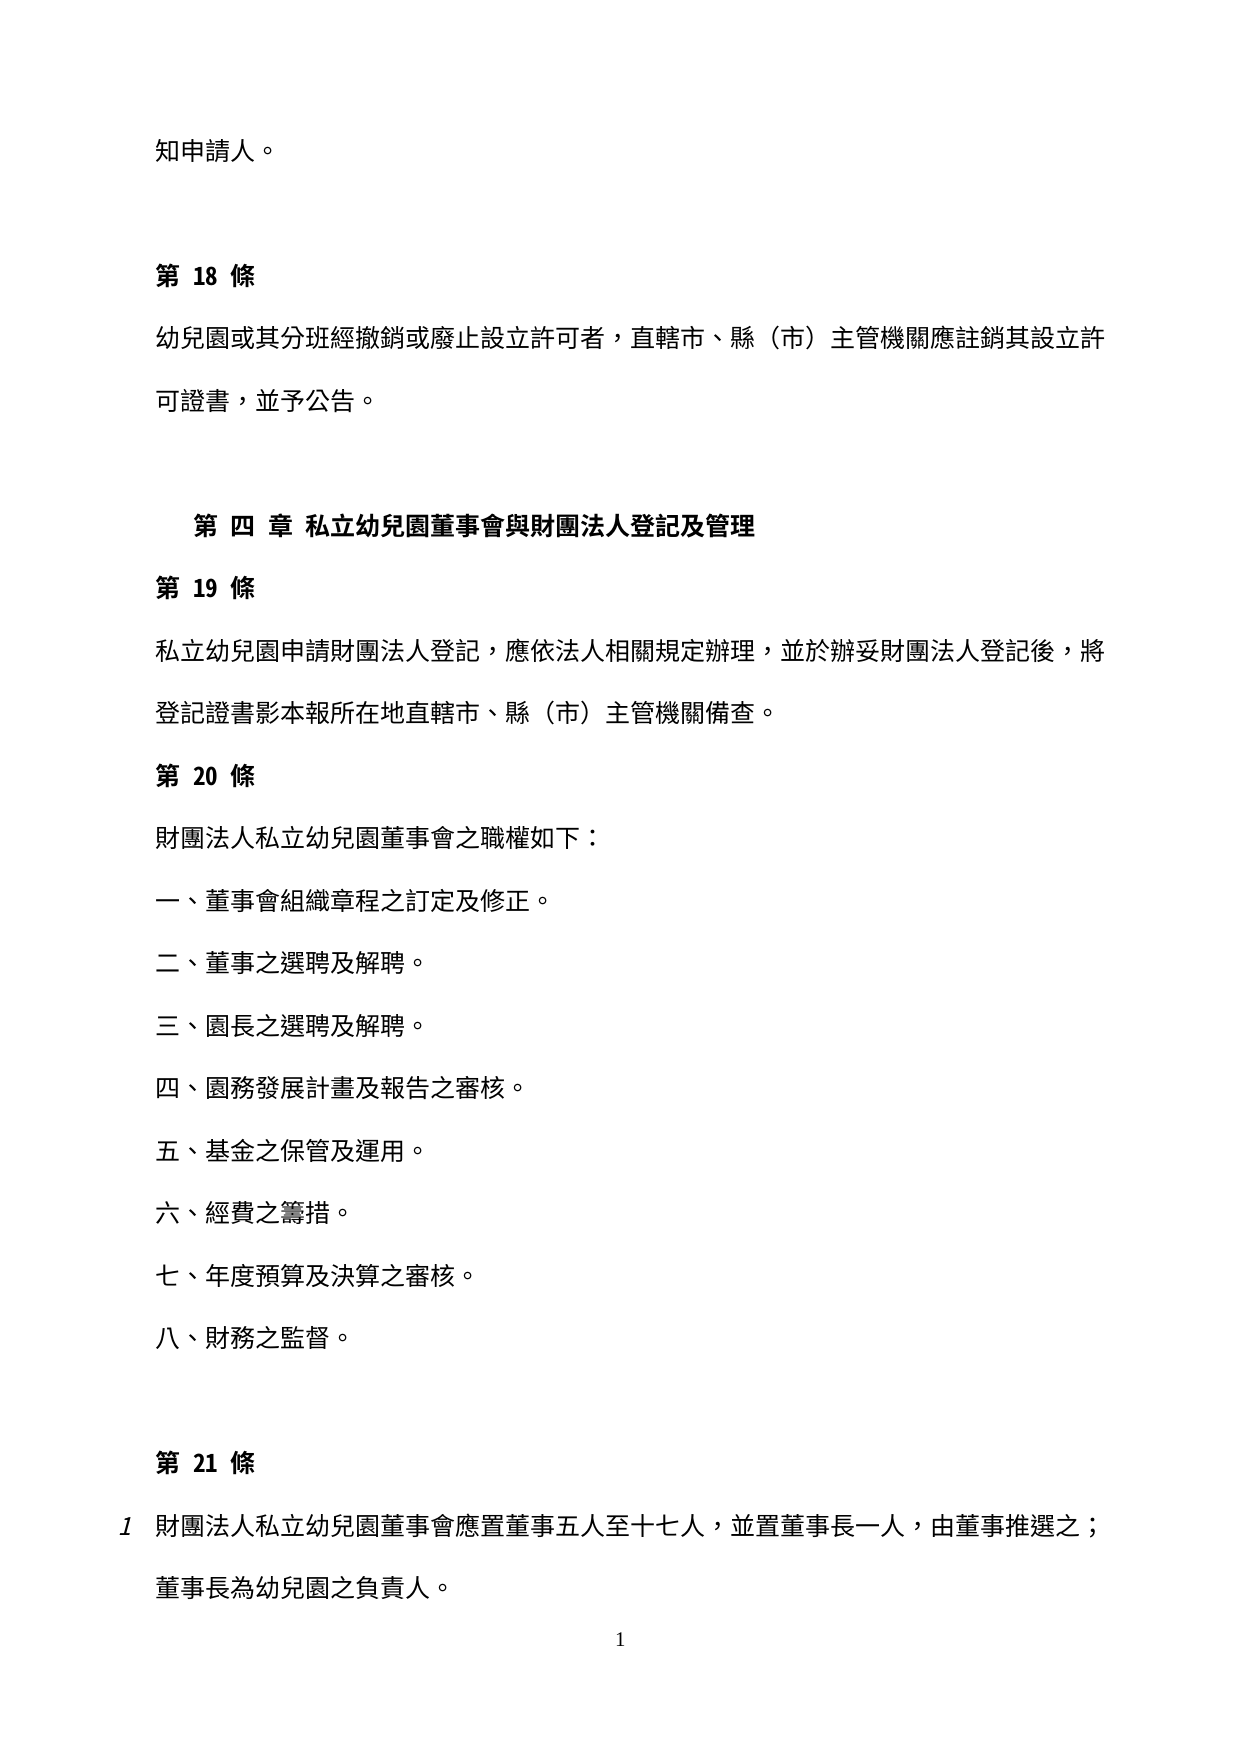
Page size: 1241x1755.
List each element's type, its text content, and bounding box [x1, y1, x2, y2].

text 第 20 條 [156, 733, 1122, 795]
text 五、基金之保管及運用。 [156, 1108, 1122, 1170]
text 第 21 條 [156, 1420, 1122, 1483]
text 財團法人私立幼兒園董事會之職權如下： [156, 795, 1122, 858]
text 四、園務發展計畫及報告之審核。 [156, 1045, 1122, 1108]
text 二、董事之選聘及解聘。 [156, 920, 1122, 983]
text 六、經費之籌措。 [156, 1170, 1122, 1233]
text 1 財團法人私立幼兒園董事會應置董事五人至十七人，並置董事長一人，由董事推選之；董事長為幼兒園之負責人。 [118, 1483, 1122, 1608]
text 一、董事會組織章程之訂定及修正。 [156, 858, 1122, 920]
text 三、園長之選聘及解聘。 [156, 983, 1122, 1045]
text 第 四 章 私立幼兒園董事會與財團法人登記及管理 [156, 483, 1122, 545]
text 私立幼兒園申請財團法人登記，應依法人相關規定辦理，並於辦妥財團法人登記後，將登記證書影本報所在地直轄市、縣（市）主管機關備查。 [156, 608, 1122, 733]
text 八、財務之監督。 [156, 1295, 1122, 1358]
text 知申請人。 [118, 108, 1122, 170]
text 七、年度預算及決算之審核。 [156, 1233, 1122, 1295]
text 第 19 條 [156, 545, 1122, 608]
text 第 18 條 [156, 233, 1122, 295]
text 幼兒園或其分班經撤銷或廢止設立許可者，直轄市、縣（市）主管機關應註銷其設立許可證書，並予公告。 [156, 295, 1122, 420]
